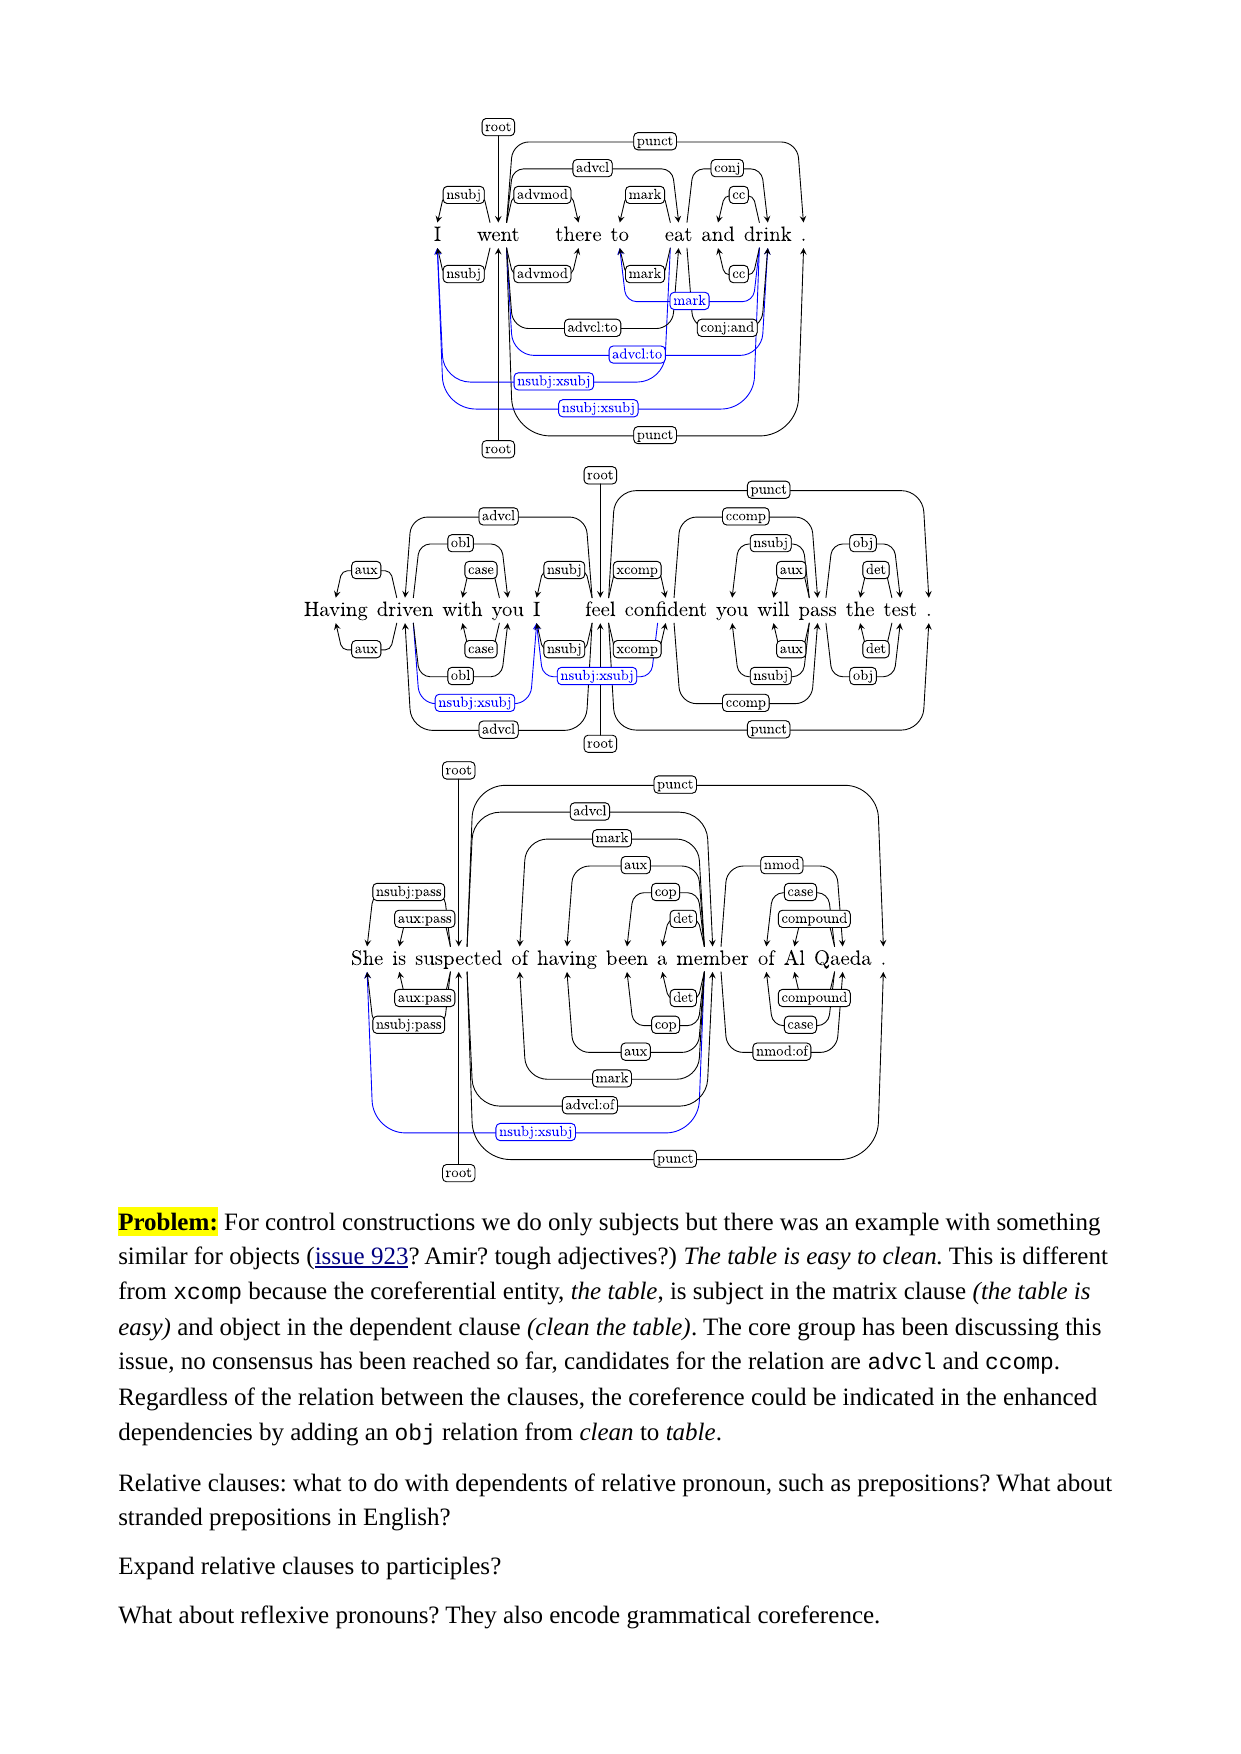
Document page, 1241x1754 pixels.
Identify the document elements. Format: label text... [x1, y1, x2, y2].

text What about reflexive pronouns? They also encode grammatical coreference. [118, 1600, 1122, 1629]
text Expand relative clauses to participles? [118, 1551, 1122, 1580]
text Problem: For control constructions we do only subjects but there was an example with something similar for objects (issue 923? Amir? tough adjectives?) The table is easy to clean. This is different from xcomp because the coreferential entity, the table, is subject in the matrix clause (the table is easy) and object in the dependent clause (clean the table). The core group has been discussing this issue, no consensus has been reached so far, candidates for the relation are advcl and ccomp. Regardless of the relation between the clauses, the coreference could be indicated in the enhanced dependencies by adding an obj relation from clean to table. [118, 1207, 1122, 1447]
text Relative clauses: what to do with dependents of relative pronoun, such as prepositions? What about stranded prepositions in English? [118, 1468, 1122, 1531]
